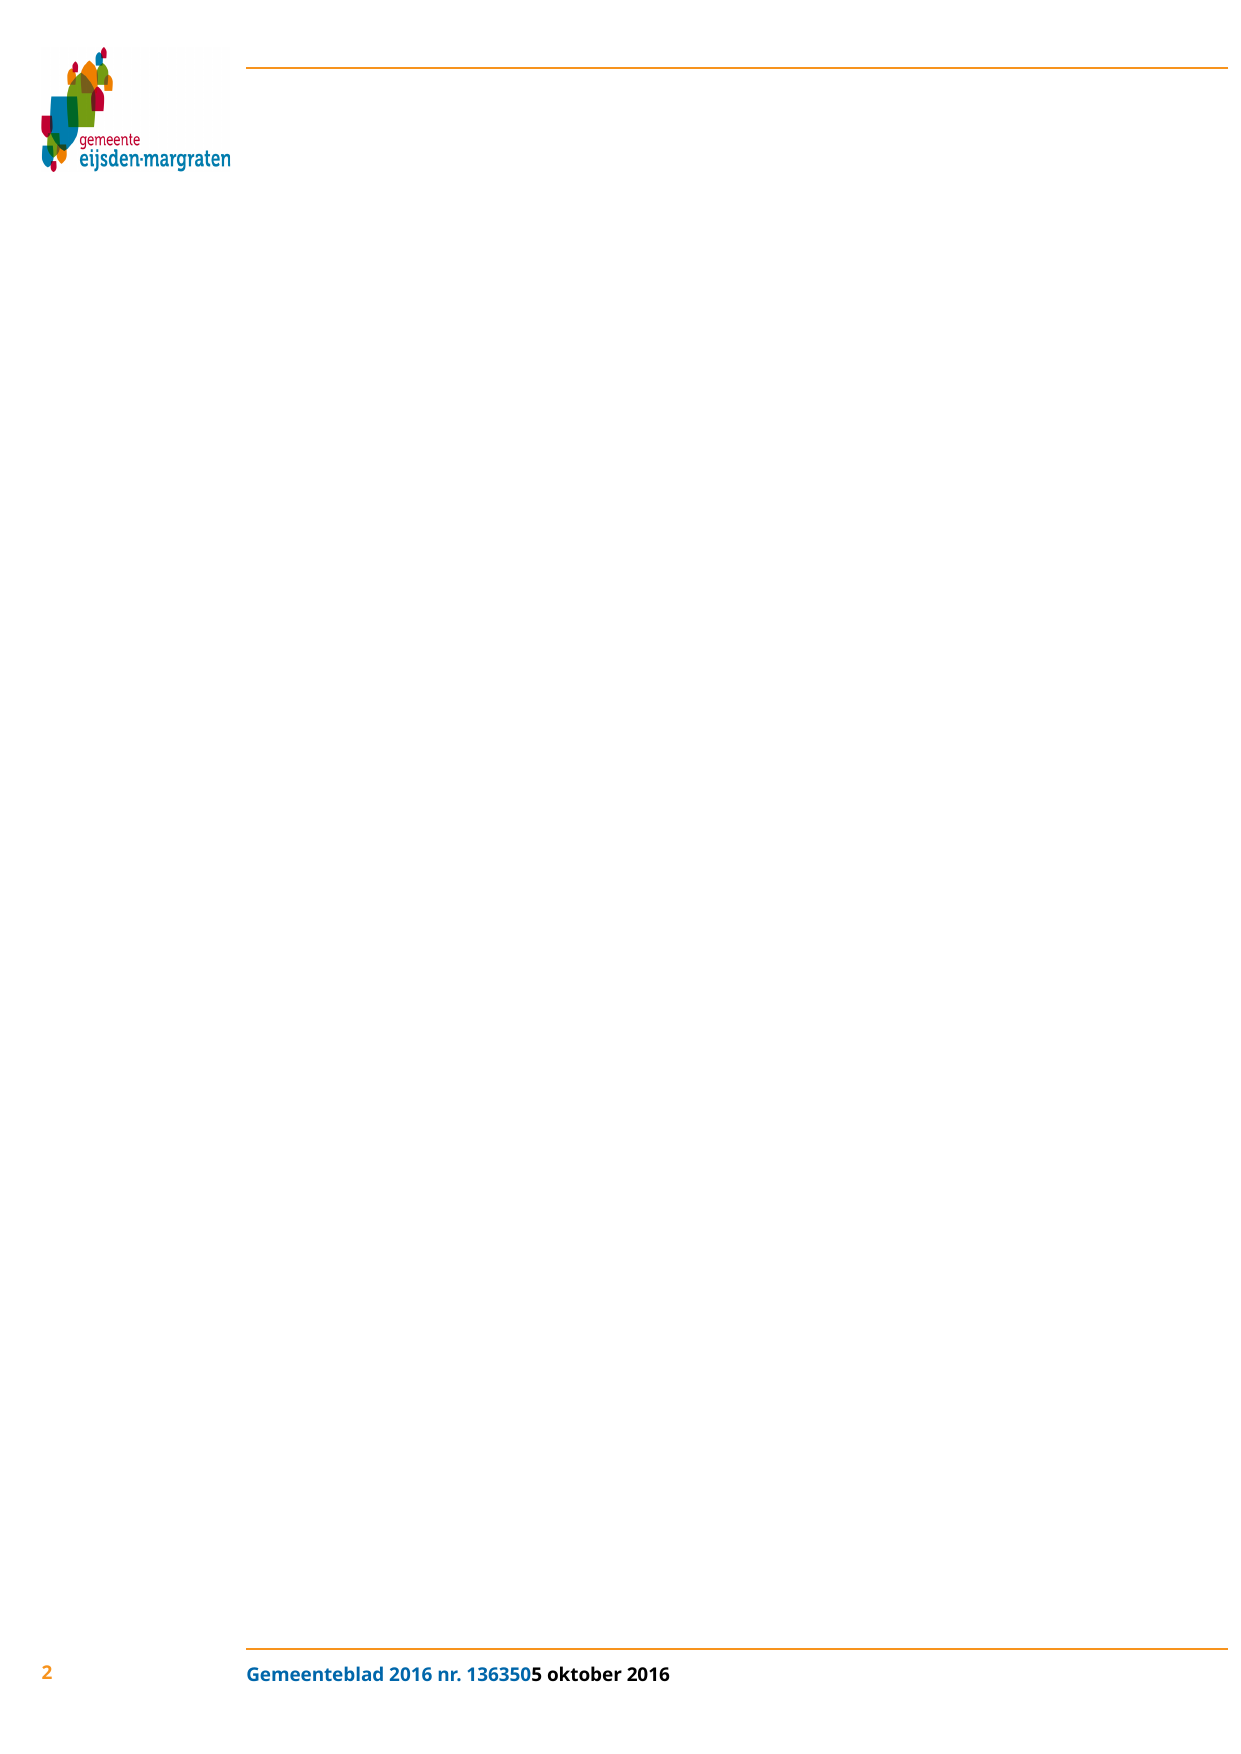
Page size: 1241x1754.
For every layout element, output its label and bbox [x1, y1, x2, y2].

picture [41, 47, 231, 172]
